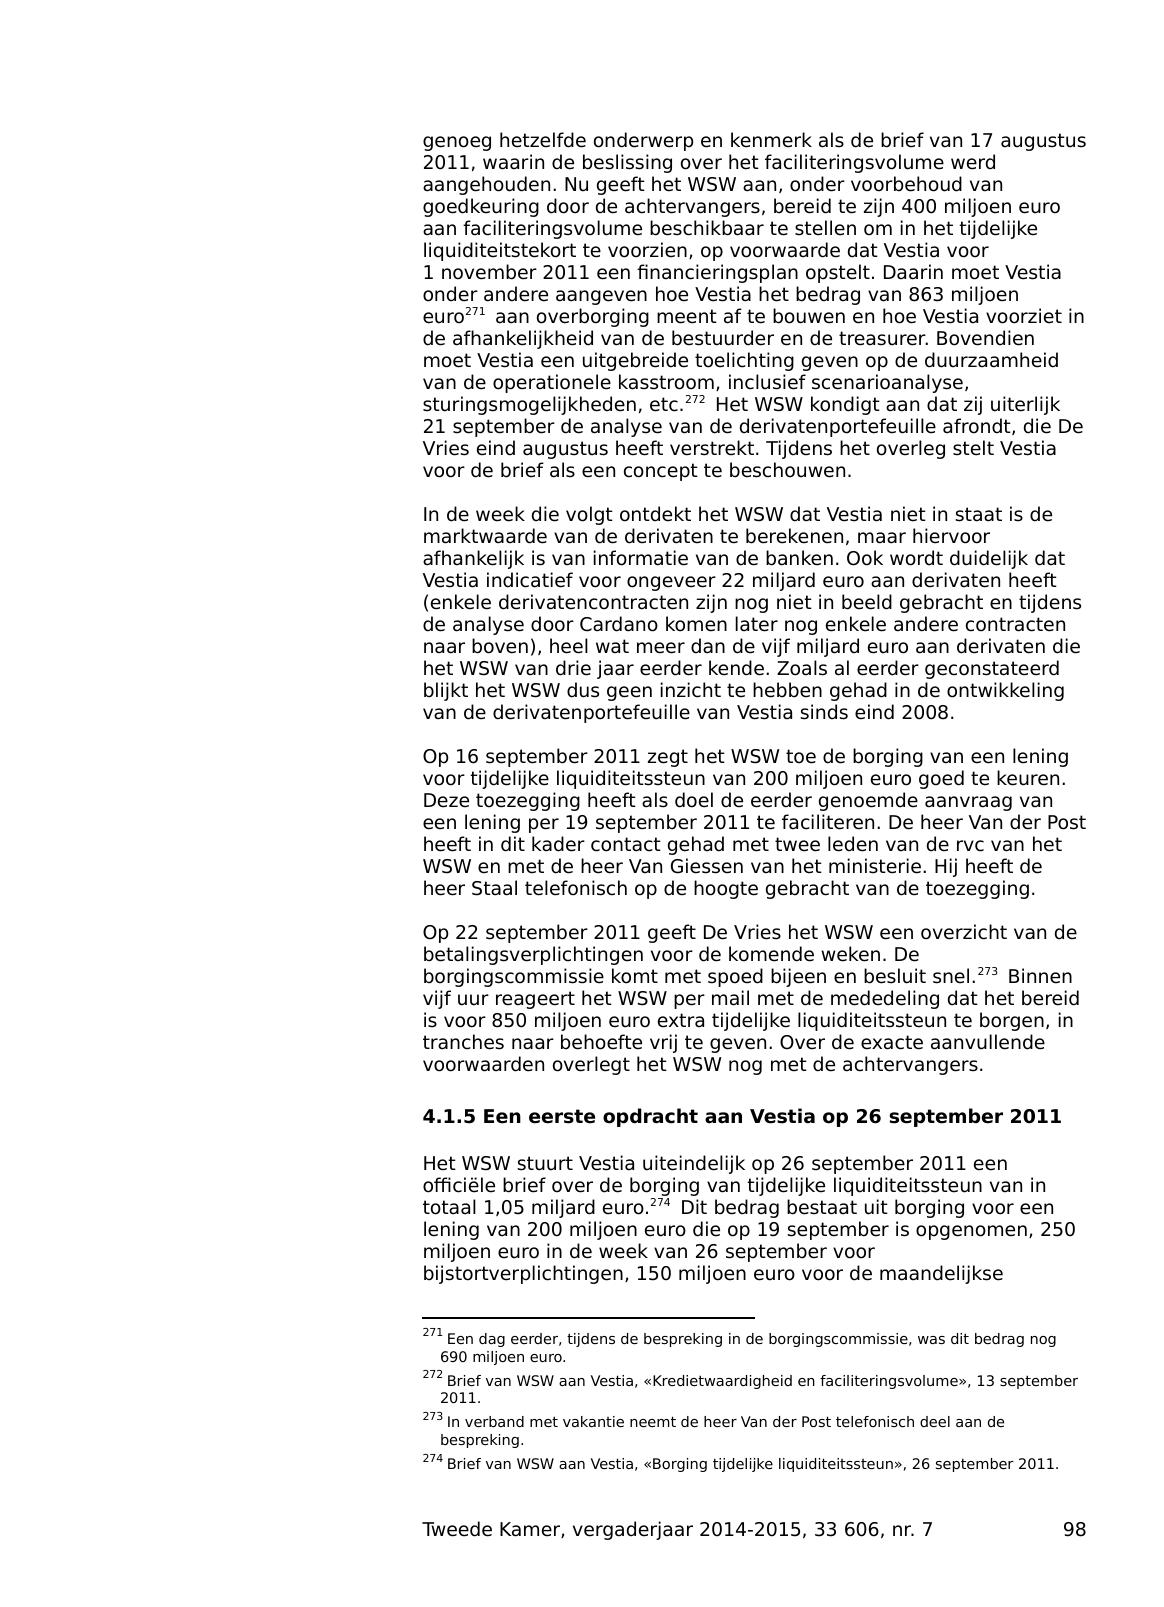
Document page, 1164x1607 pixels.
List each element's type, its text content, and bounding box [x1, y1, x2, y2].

subtitle 4.1.5 Een eerste opdracht aan Vestia op 26 september 2011 [422, 1106, 1087, 1128]
text In verband met vakantie neemt de heer Van der Post telefonisch deel aan de bespreking. [422, 1410, 1087, 1449]
text genoeg hetzelfde onderwerp en kenmerk als de brief van 17 augustus 2011, waarin de beslissing over het faciliteringsvolume werd aangehouden. Nu geeft het WSW aan, onder voorbehoud van goedkeuring door de achtervangers, bereid te zijn 400 miljoen euro aan faciliteringsvolume beschikbaar te stellen om in het tijdelijke liquiditeitstekort te voorzien, op voorwaarde dat Vestia voor 1 november 2011 een financieringsplan opstelt. Daarin moet Vestia onder andere aangeven hoe Vestia het bedrag van 863 miljoen euro aan overborging meent af te bouwen en hoe Vestia voorziet in de afhankelijkheid van de bestuurder en de treasurer. Bovendien moet Vestia een uitgebreide toelichting geven op de duurzaamheid van de operationele kasstroom, inclusief scenarioanalyse, sturingsmogelijkheden, etc. Het WSW kondigt aan dat zij uiterlijk 21 september de analyse van de derivatenportefeuille afrondt, die De Vries eind augustus heeft verstrekt. Tijdens het overleg stelt Vestia voor de brief als een concept te beschouwen. [422, 130, 1087, 482]
text Op 22 september 2011 geeft De Vries het WSW een overzicht van de betalingsverplichtingen voor de komende weken. De borgingscommissie komt met spoed bijeen en besluit snel. Binnen vijf uur reageert het WSW per mail met de mededeling dat het bereid is voor 850 miljoen euro extra tijdelijke liquiditeitssteun te borgen, in tranches naar behoefte vrij te geven. Over de exacte aanvullende voorwaarden overlegt het WSW nog met de achtervangers. [422, 922, 1087, 1076]
text Brief van WSW aan Vestia, «Borging tijdelijke liquiditeitssteun», 26 september 2011. [422, 1452, 1087, 1474]
text In de week die volgt ontdekt het WSW dat Vestia niet in staat is de marktwaarde van de derivaten te berekenen, maar hiervoor afhankelijk is van informatie van de banken. Ook wordt duidelijk dat Vestia indicatief voor ongeveer 22 miljard euro aan derivaten heeft (enkele derivatencontracten zijn nog niet in beeld gebracht en tijdens de analyse door Cardano komen later nog enkele andere contracten naar boven), heel wat meer dan de vijf miljard euro aan derivaten die het WSW van drie jaar eerder kende. Zoals al eerder geconstateerd blijkt het WSW dus geen inzicht te hebben gehad in de ontwikkeling van de derivatenportefeuille van Vestia sinds eind 2008. [422, 504, 1087, 723]
text Het WSW stuurt Vestia uiteindelijk op 26 september 2011 een officiële brief over de borging van tijdelijke liquiditeitssteun van in totaal 1,05 miljard euro. Dit bedrag bestaat uit borging voor een lening van 200 miljoen euro die op 19 september is opgenomen, 250 miljoen euro in de week van 26 september voor bijstortverplichtingen, 150 miljoen euro voor de maandelijkse [422, 1153, 1087, 1284]
text Op 16 september 2011 zegt het WSW toe de borging van een lening voor tijdelijke liquiditeitssteun van 200 miljoen euro goed te keuren. Deze toezegging heeft als doel de eerder genoemde aanvraag van een lening per 19 september 2011 te faciliteren. De heer Van der Post heeft in dit kader contact gehad met twee leden van de rvc van het WSW en met de heer Van Giessen van het ministerie. Hij heeft de heer Staal telefonisch op de hoogte gebracht van de toezegging. [422, 746, 1087, 899]
text Een dag eerder, tijdens de bespreking in de borgingscommissie, was dit bedrag nog 690 miljoen euro. [422, 1327, 1087, 1366]
text Brief van WSW aan Vestia, «Kredietwaardigheid en faciliteringsvolume», 13 september 2011. [422, 1368, 1087, 1407]
